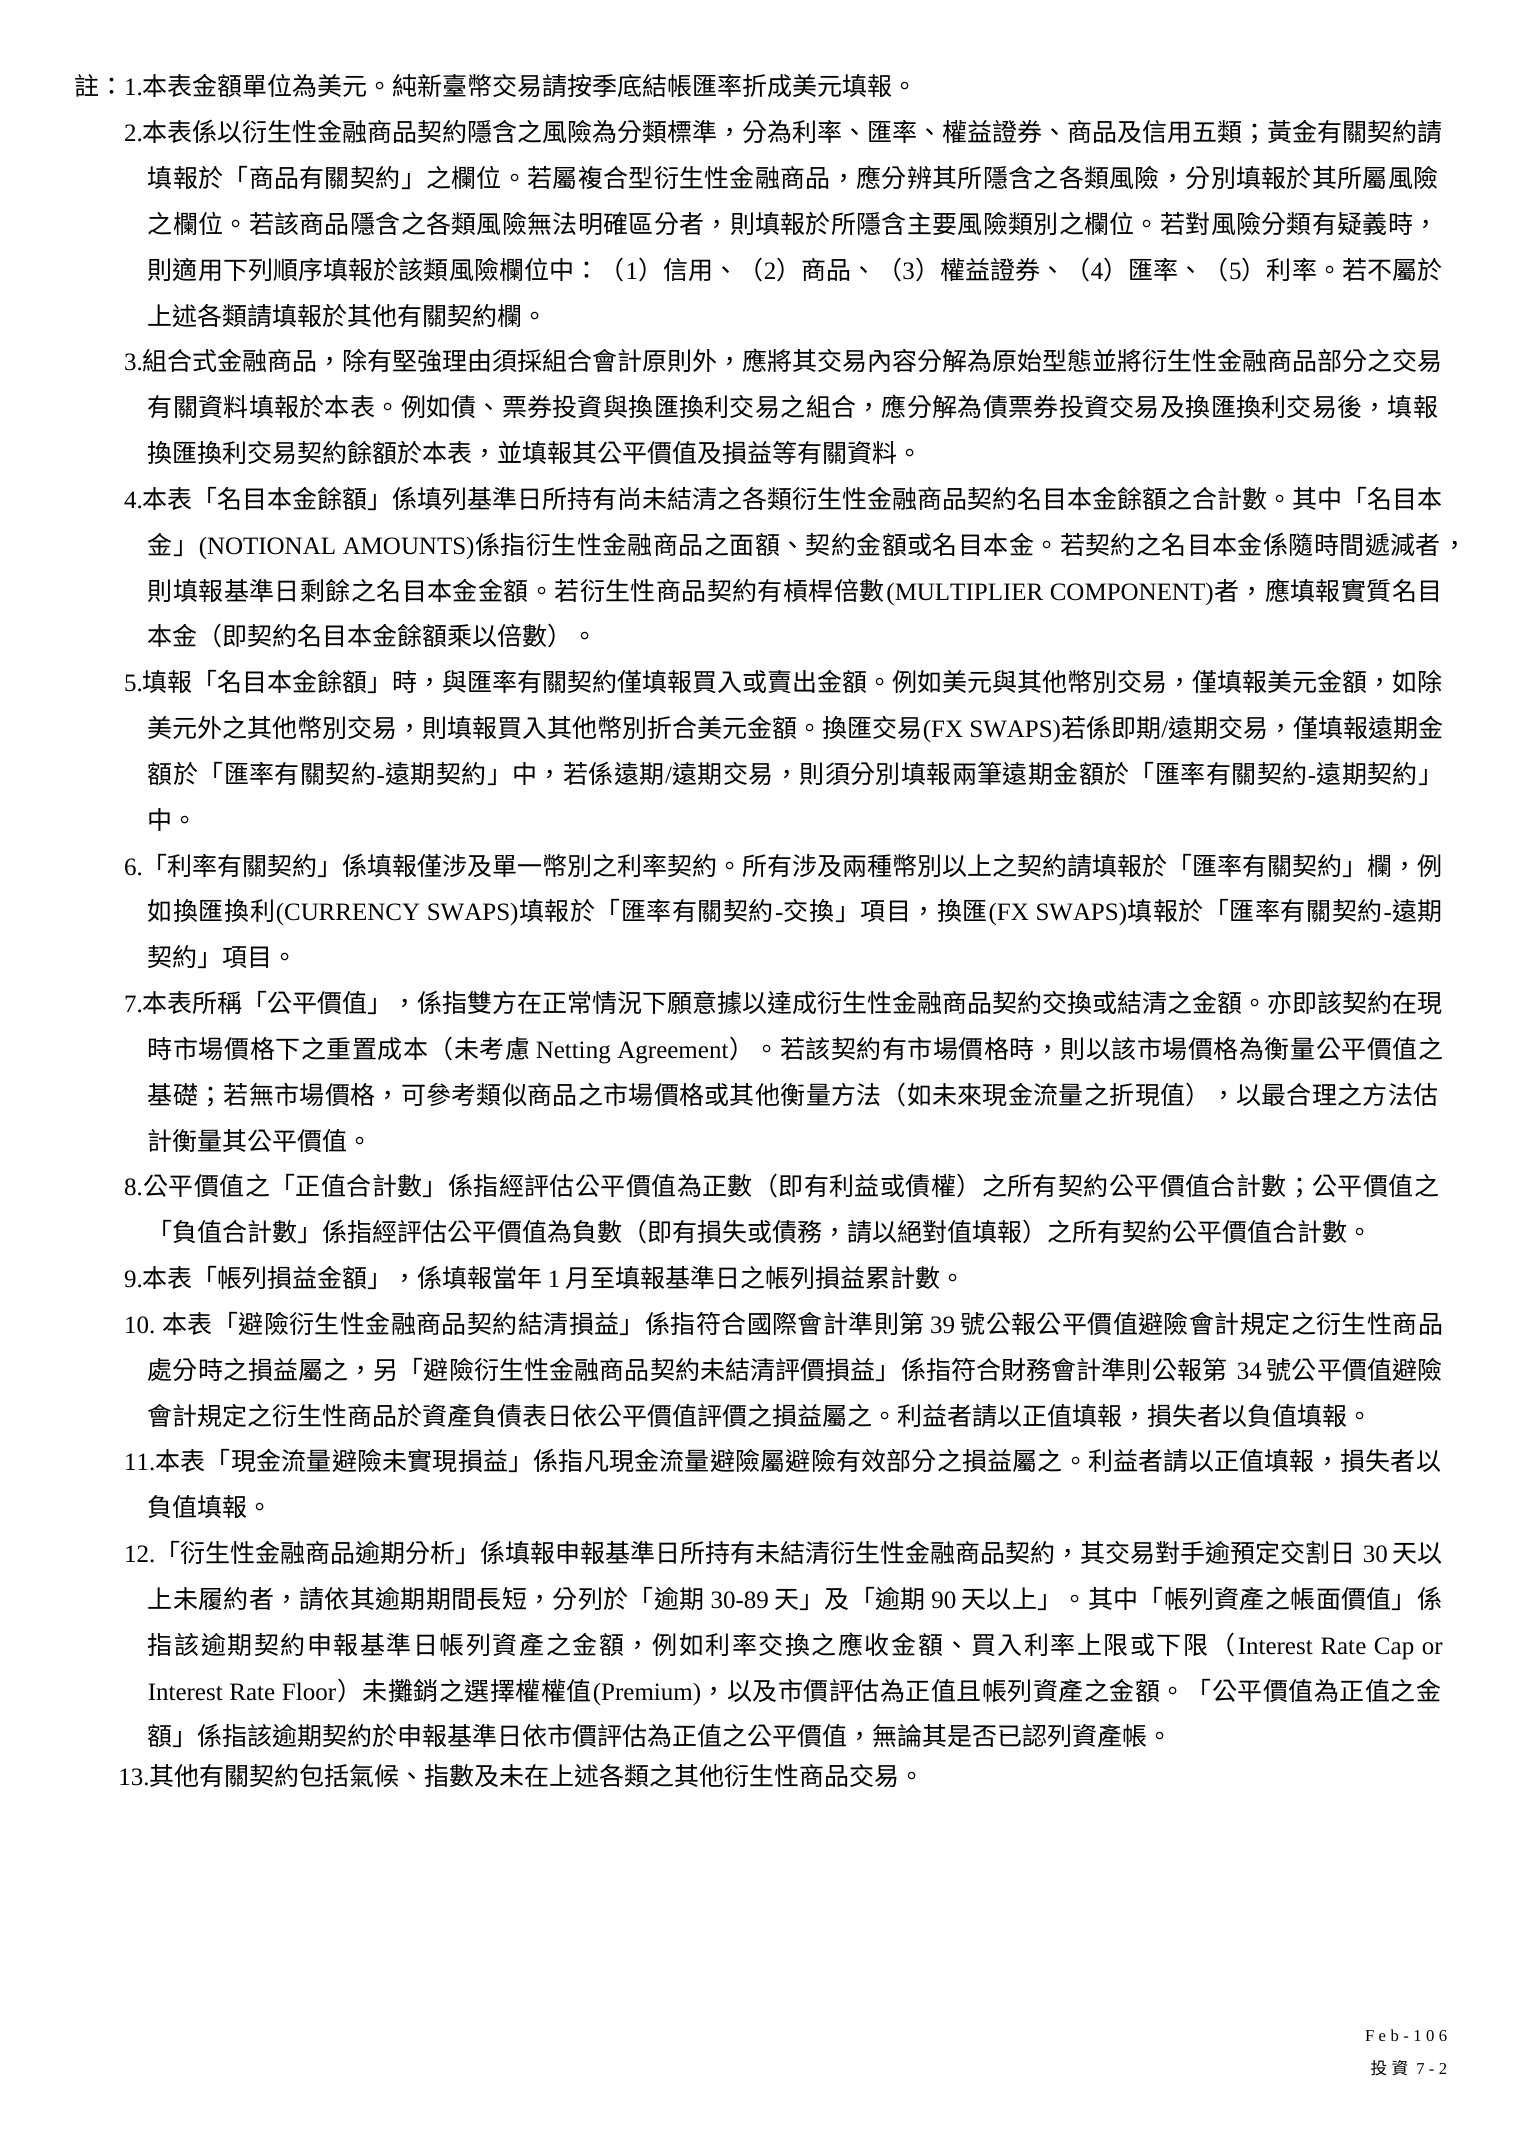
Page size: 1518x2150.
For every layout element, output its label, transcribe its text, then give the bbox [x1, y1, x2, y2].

text 9.本表「帳列損益金額」，係填報當年1月至填報基準日之帳列損益累計數。 [124, 1251, 1443, 1297]
text 7.本表所稱「公平價值」，係指雙方在正常情況下願意據以達成衍生性金融商品契約交換或結清之金額。亦即該契約在現時市場價格下之重置成本（未考慮Netting Agreement）。若該契約有市場價格時，則以該市場價格為衡量公平價值之基礎；若無市場價格，可參考類似商品之市場價格或其他衡量方法（如未來現金流量之折現值），以最合理之方法估計衡量其公平價值。 [124, 976, 1443, 1159]
text 11.本表「現金流量避險未實現損益」係指凡現金流量避險屬避險有效部分之損益屬之。利益者請以正值填報，損失者以負值填報。 [124, 1434, 1443, 1526]
text 10. 本表「避險衍生性金融商品契約結清損益」係指符合國際會計準則第39號公報公平價值避險會計規定之衍生性商品處分時之損益屬之，另「避險衍生性金融商品契約未結清評價損益」係指符合財務會計準則公報第34號公平價值避險會計規定之衍生性商品於資產負債表日依公平價值評價之損益屬之。利益者請以正值填報，損失者以負值填報。 [124, 1297, 1443, 1434]
text 5.填報「名目本金餘額」時，與匯率有關契約僅填報買入或賣出金額。例如美元與其他幣別交易，僅填報美元金額，如除美元外之其他幣別交易，則填報買入其他幣別折合美元金額。換匯交易(FX SWAPS)若係即期/遠期交易，僅填報遠期金額於「匯率有關契約-遠期契約」中，若係遠期/遠期交易，則須分別填報兩筆遠期金額於「匯率有關契約-遠期契約」中。 [124, 655, 1443, 838]
text 2.本表係以衍生性金融商品契約隱含之風險為分類標準，分為利率、匯率、權益證券、商品及信用五類；黃金有關契約請填報於「商品有關契約」之欄位。若屬複合型衍生性金融商品，應分辨其所隱含之各類風險，分別填報於其所屬風險之欄位。若該商品隱含之各類風險無法明確區分者，則填報於所隱含主要風險類別之欄位。若對風險分類有疑義時，則適用下列順序填報於該類風險欄位中：（1）信用、（2）商品、（3）權益證券、（4）匯率、（5）利率。若不屬於上述各類請填報於其他有關契約欄。 [124, 105, 1443, 334]
text 13.其他有關契約包括氣候、指數及未在上述各類之其他衍生性商品交易。 [118, 1755, 1447, 1792]
text 8.公平價值之「正值合計數」係指經評估公平價值為正數（即有利益或債權）之所有契約公平價值合計數；公平價值之「負值合計數」係指經評估公平價值為負數（即有損失或債務，請以絕對值填報）之所有契約公平價值合計數。 [124, 1159, 1443, 1251]
text 4.本表「名目本金餘額」係填列基準日所持有尚未結清之各類衍生性金融商品契約名目本金餘額之合計數。其中「名目本金」(NOTIONAL AMOUNTS)係指衍生性金融商品之面額、契約金額或名目本金。若契約之名目本金係隨時間遞減者，則填報基準日剩餘之名目本金金額。若衍生性商品契約有槓桿倍數(MULTIPLIER COMPONENT)者，應填報實質名目本金（即契約名目本金餘額乘以倍數）。 [124, 472, 1443, 655]
text 12.「衍生性金融商品逾期分析」係填報申報基準日所持有未結清衍生性金融商品契約，其交易對手逾預定交割日30天以上未履約者，請依其逾期期間長短，分列於「逾期30-89天」及「逾期90天以上」。其中「帳列資產之帳面價值」係指該逾期契約申報基準日帳列資產之金額，例如利率交換之應收金額、買入利率上限或下限（Interest Rate Cap or Interest Rate Floor）未攤銷之選擇權權值(Premium)，以及市價評估為正值且帳列資產之金額。「公平價值為正值之金額」係指該逾期契約於申報基準日依市價評估為正值之公平價值，無論其是否已認列資產帳。 [124, 1526, 1443, 1755]
text 3.組合式金融商品，除有堅強理由須採組合會計原則外，應將其交易內容分解為原始型態並將衍生性金融商品部分之交易有關資料填報於本表。例如債、票券投資與換匯換利交易之組合，應分解為債票券投資交易及換匯換利交易後，填報換匯換利交易契約餘額於本表，並填報其公平價值及損益等有關資料。 [124, 334, 1443, 472]
text 6.「利率有關契約」係填報僅涉及單一幣別之利率契約。所有涉及兩種幣別以上之契約請填報於「匯率有關契約」欄，例如換匯換利(CURRENCY SWAPS)填報於「匯率有關契約-交換」項目，換匯(FX SWAPS)填報於「匯率有關契約-遠期契約」項目。 [124, 838, 1443, 976]
text 註：1.本表金額單位為美元。純新臺幣交易請按季底結帳匯率折成美元填報。 [74, 59, 1443, 105]
